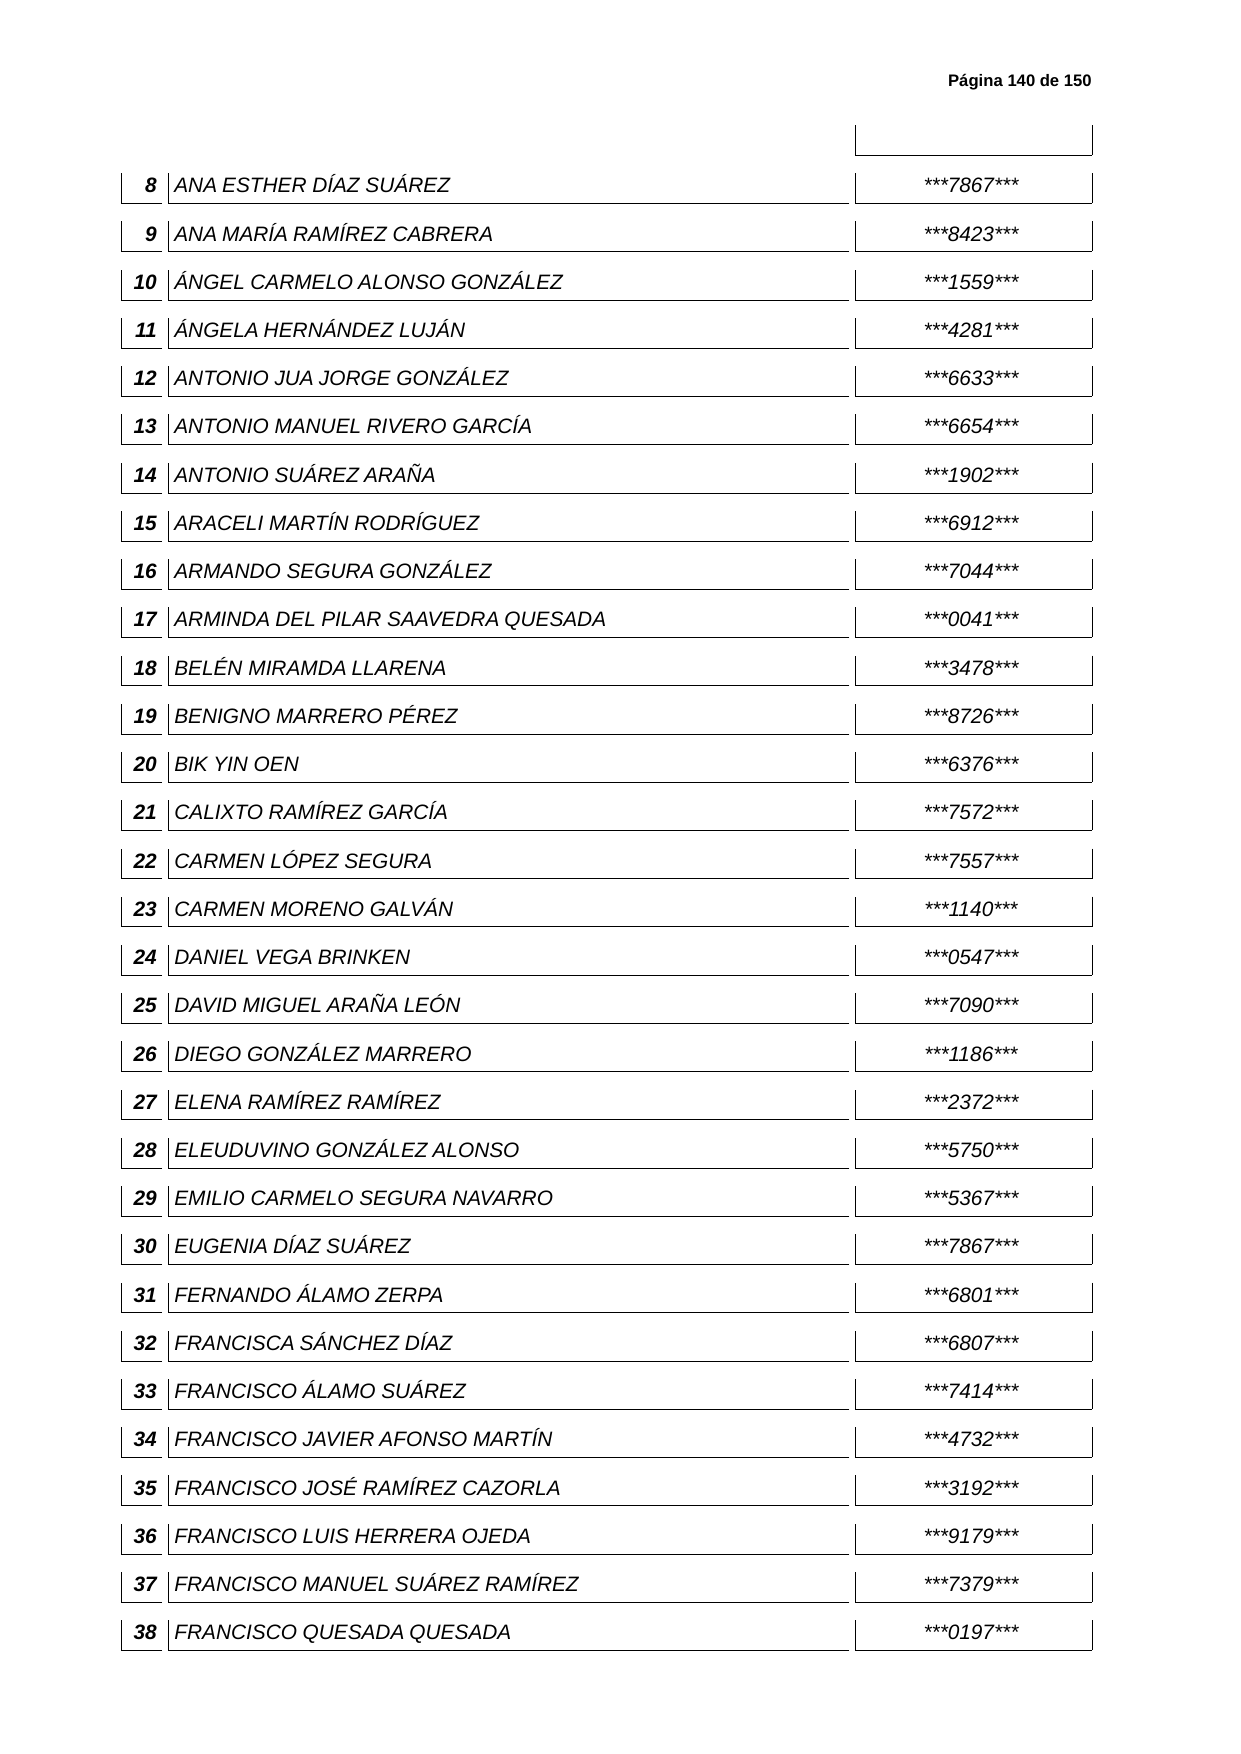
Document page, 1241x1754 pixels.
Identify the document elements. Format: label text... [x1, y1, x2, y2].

table_cell ARACELI MARTÍN RODRÍGUEZ [165, 508, 852, 556]
table_cell 11 [118, 315, 165, 363]
table_cell FERNANDO ÁLAMO ZERPA [165, 1280, 852, 1328]
table_cell ***0547*** [853, 942, 1095, 990]
table_cell ***6654*** [853, 411, 1095, 460]
table_cell BELÉN MIRAMDA LLARENA [165, 653, 852, 701]
table_cell ***2372*** [853, 1087, 1095, 1135]
table_cell ***6633*** [853, 363, 1095, 411]
table_cell CARMEN LÓPEZ SEGURA [165, 846, 852, 894]
table_cell 23 [118, 894, 165, 942]
table_cell ANTONIO MANUEL RIVERO GARCÍA [165, 411, 852, 460]
table_cell 20 [118, 749, 165, 797]
table_cell ANTONIO JUA JORGE GONZÁLEZ [165, 363, 852, 411]
table_cell ***8726*** [853, 701, 1095, 749]
table_cell ***7044*** [853, 556, 1095, 604]
table_cell ÁNGELA HERNÁNDEZ LUJÁN [165, 315, 852, 363]
table_cell DIEGO GONZÁLEZ MARRERO [165, 1039, 852, 1087]
table_cell 19 [118, 701, 165, 749]
table_cell ANA MARÍA RAMÍREZ CABRERA [165, 219, 852, 267]
table_cell 22 [118, 846, 165, 894]
table_cell FRANCISCO ÁLAMO SUÁREZ [165, 1376, 852, 1424]
table_cell 34 [118, 1424, 165, 1472]
table_cell 29 [118, 1183, 165, 1231]
table_cell 28 [118, 1135, 165, 1183]
table_cell 25 [118, 990, 165, 1038]
table_cell ***7090*** [853, 990, 1095, 1038]
table_cell ***7867*** [853, 1231, 1095, 1279]
table_cell FRANCISCO QUESADA QUESADA [165, 1617, 852, 1665]
table_cell ELENA RAMÍREZ RAMÍREZ [165, 1087, 852, 1135]
table_cell ***5750*** [853, 1135, 1095, 1183]
table_cell ***6912*** [853, 508, 1095, 556]
table_cell FRANCISCO LUIS HERRERA OJEDA [165, 1521, 852, 1569]
table_cell FRANCISCO JOSÉ RAMÍREZ CAZORLA [165, 1473, 852, 1521]
table_cell DANIEL VEGA BRINKEN [165, 942, 852, 990]
table_cell ***4732*** [853, 1424, 1095, 1472]
table_cell EMILIO CARMELO SEGURA NAVARRO [165, 1183, 852, 1231]
table_cell ***9179*** [853, 1521, 1095, 1569]
table_cell ***3478*** [853, 653, 1095, 701]
table_cell ***1186*** [853, 1039, 1095, 1087]
table_cell [118, 122, 165, 170]
table_cell 12 [118, 363, 165, 411]
table_cell 32 [118, 1328, 165, 1376]
table_cell ARMANDO SEGURA GONZÁLEZ [165, 556, 852, 604]
table_cell ***1559*** [853, 267, 1095, 315]
table_cell 26 [118, 1039, 165, 1087]
table_cell ***5367*** [853, 1183, 1095, 1231]
table_cell 10 [118, 267, 165, 315]
table_cell ***7557*** [853, 846, 1095, 894]
table_cell [165, 122, 852, 170]
table_cell ELEUDUVINO GONZÁLEZ ALONSO [165, 1135, 852, 1183]
table_cell ***1902*** [853, 460, 1095, 508]
table_cell 18 [118, 653, 165, 701]
table_cell ***0041*** [853, 604, 1095, 653]
table_cell 38 [118, 1617, 165, 1665]
table_cell ***1140*** [853, 894, 1095, 942]
table_cell ***7572*** [853, 797, 1095, 846]
table_cell ANTONIO SUÁREZ ARAÑA [165, 460, 852, 508]
table_cell 36 [118, 1521, 165, 1569]
table_cell 14 [118, 460, 165, 508]
table_cell BENIGNO MARRERO PÉREZ [165, 701, 852, 749]
table_cell 30 [118, 1231, 165, 1279]
table_cell 13 [118, 411, 165, 460]
table_cell 31 [118, 1280, 165, 1328]
table_cell 15 [118, 508, 165, 556]
table_cell 24 [118, 942, 165, 990]
table_cell ***8423*** [853, 219, 1095, 267]
table_cell CALIXTO RAMÍREZ GARCÍA [165, 797, 852, 846]
table_cell ANA ESTHER DÍAZ SUÁREZ [165, 170, 852, 218]
table_cell 8 [118, 170, 165, 218]
table_cell ***7379*** [853, 1569, 1095, 1617]
table_cell ***6807*** [853, 1328, 1095, 1376]
table_cell ***0197*** [853, 1617, 1095, 1665]
table_cell ***6376*** [853, 749, 1095, 797]
table_cell CARMEN MORENO GALVÁN [165, 894, 852, 942]
table_cell 21 [118, 797, 165, 846]
table_cell FRANCISCO JAVIER AFONSO MARTÍN [165, 1424, 852, 1472]
table_cell 37 [118, 1569, 165, 1617]
table_cell 27 [118, 1087, 165, 1135]
table_cell ÁNGEL CARMELO ALONSO GONZÁLEZ [165, 267, 852, 315]
table_cell ARMINDA DEL PILAR SAAVEDRA QUESADA [165, 604, 852, 653]
table_cell FRANCISCA SÁNCHEZ DÍAZ [165, 1328, 852, 1376]
table_cell DAVID MIGUEL ARAÑA LEÓN [165, 990, 852, 1038]
table_cell BIK YIN OEN [165, 749, 852, 797]
table_cell ***7867*** [853, 170, 1095, 218]
table_cell [853, 122, 1095, 170]
table_cell FRANCISCO MANUEL SUÁREZ RAMÍREZ [165, 1569, 852, 1617]
table_cell 9 [118, 219, 165, 267]
table_cell ***3192*** [853, 1473, 1095, 1521]
table_cell ***6801*** [853, 1280, 1095, 1328]
table_cell 16 [118, 556, 165, 604]
table_cell EUGENIA DÍAZ SUÁREZ [165, 1231, 852, 1279]
table_cell ***4281*** [853, 315, 1095, 363]
table_cell 17 [118, 604, 165, 653]
table_cell 33 [118, 1376, 165, 1424]
table_cell ***7414*** [853, 1376, 1095, 1424]
table_cell 35 [118, 1473, 165, 1521]
